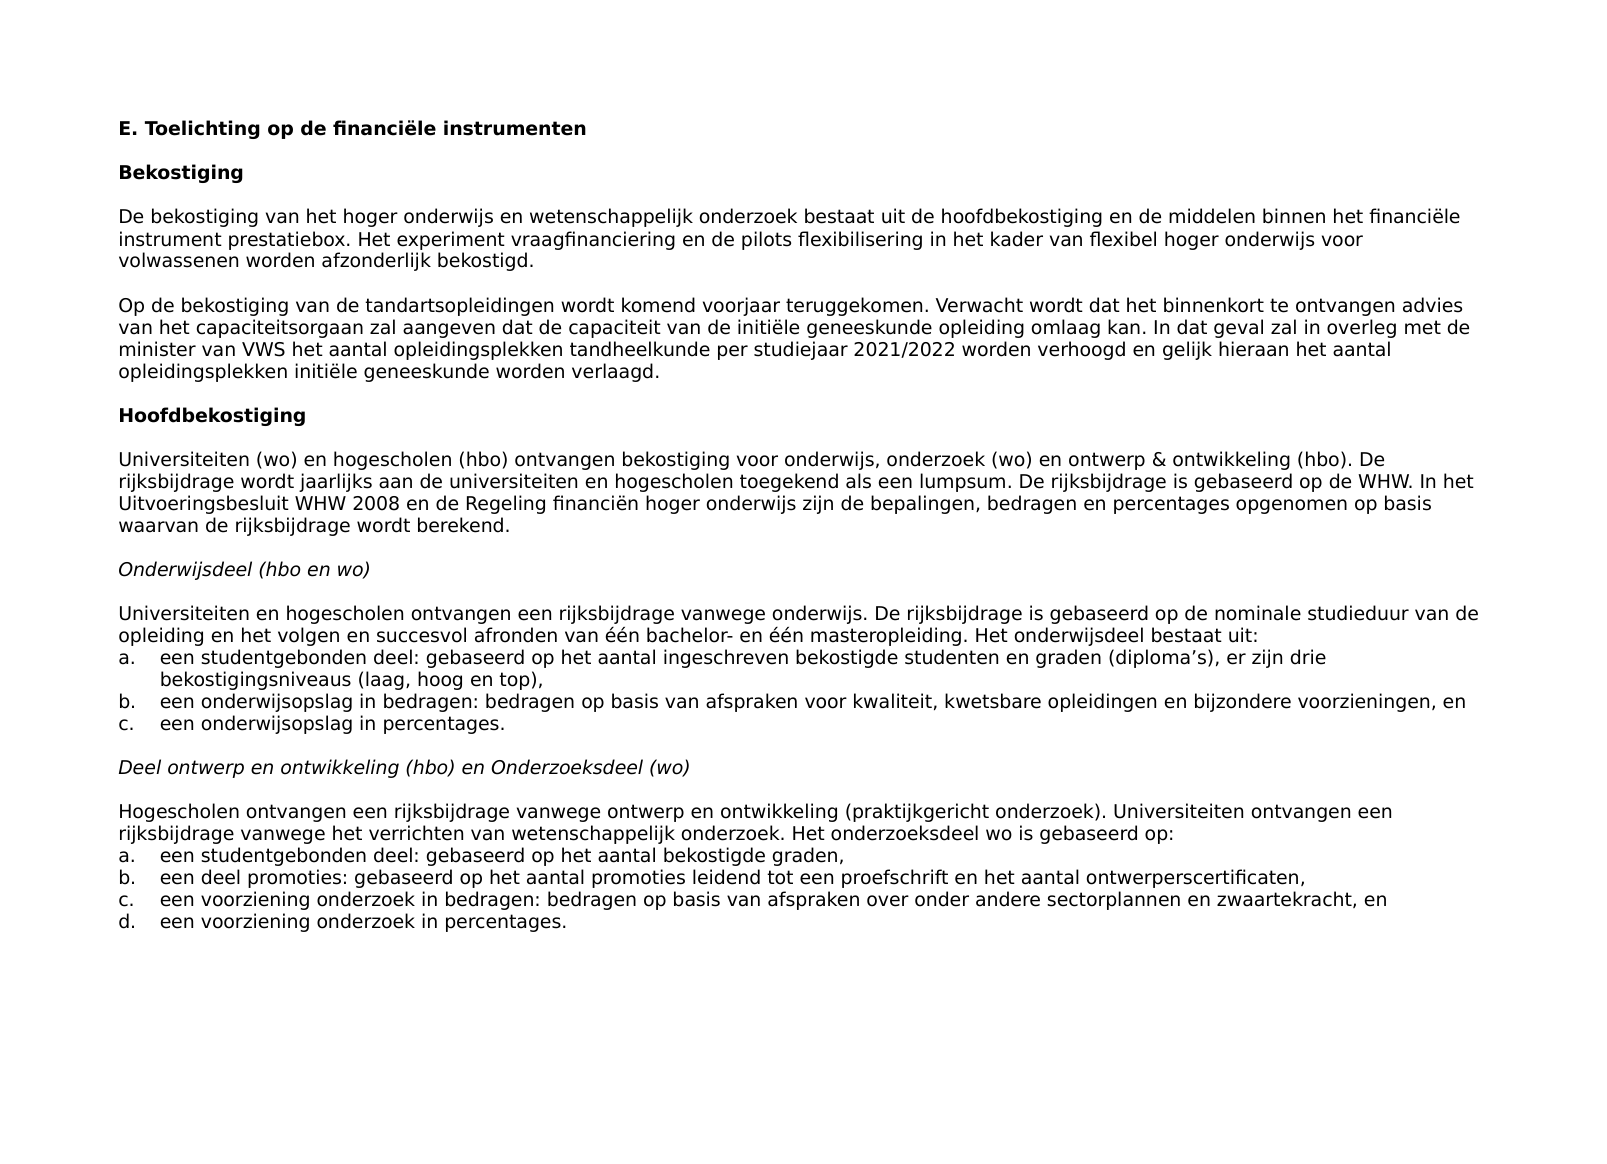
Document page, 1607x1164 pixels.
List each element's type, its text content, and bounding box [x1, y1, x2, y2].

subtitle Bekostiging [118, 162, 1488, 184]
text a. een studentgebonden deel: gebaseerd op het aantal ingeschreven bekostigde studenten en graden (diploma’s), er zijn drie bekostigingsniveaus (laag, hoog en top), [118, 647, 1488, 691]
text Hogescholen ontvangen een rijksbijdrage vanwege ontwerp en ontwikkeling (praktijkgericht onderzoek). Universiteiten ontvangen een rijksbijdrage vanwege het verrichten van wetenschappelijk onderzoek. Het onderzoeksdeel wo is gebaseerd op: [118, 801, 1488, 845]
text c. een onderwijsopslag in percentages. [118, 713, 1488, 735]
text d. een voorziening onderzoek in percentages. [118, 911, 1488, 933]
text a. een studentgebonden deel: gebaseerd op het aantal bekostigde graden, [118, 845, 1488, 867]
text b. een onderwijsopslag in bedragen: bedragen op basis van afspraken voor kwaliteit, kwetsbare opleidingen en bijzondere voorzieningen, en [118, 691, 1488, 713]
subtitle Hoofdbekostiging [118, 405, 1488, 427]
subtitle E. Toelichting op de financiële instrumenten [118, 118, 1488, 140]
subtitle Deel ontwerp en ontwikkeling (hbo) en Onderzoeksdeel (wo) [118, 757, 1488, 779]
text Op de bekostiging van de tandartsopleidingen wordt komend voorjaar teruggekomen. Verwacht wordt dat het binnenkort te ontvangen advies van het capaciteitsorgaan zal aangeven dat de capaciteit van de initiële geneeskunde opleiding omlaag kan. In dat geval zal in overleg met de minister van VWS het aantal opleidingsplekken tandheelkunde per studiejaar 2021/2022 worden verhoogd en gelijk hieraan het aantal opleidingsplekken initiële geneeskunde worden verlaagd. [118, 294, 1488, 382]
text De bekostiging van het hoger onderwijs en wetenschappelijk onderzoek bestaat uit de hoofdbekostiging en de middelen binnen het financiële instrument prestatiebox. Het experiment vraagfinanciering en de pilots flexibilisering in het kader van flexibel hoger onderwijs voor volwassenen worden afzonderlijk bekostigd. [118, 206, 1488, 272]
subtitle Onderwijsdeel (hbo en wo) [118, 559, 1488, 581]
text Universiteiten en hogescholen ontvangen een rijksbijdrage vanwege onderwijs. De rijksbijdrage is gebaseerd op de nominale studieduur van de opleiding en het volgen en succesvol afronden van één bachelor- en één masteropleiding. Het onderwijsdeel bestaat uit: [118, 603, 1488, 647]
text Universiteiten (wo) en hogescholen (hbo) ontvangen bekostiging voor onderwijs, onderzoek (wo) en ontwerp & ontwikkeling (hbo). De rijksbijdrage wordt jaarlijks aan de universiteiten en hogescholen toegekend als een lumpsum. De rijksbijdrage is gebaseerd op de WHW. In het Uitvoeringsbesluit WHW 2008 en de Regeling financiën hoger onderwijs zijn de bepalingen, bedragen en percentages opgenomen op basis waarvan de rijksbijdrage wordt berekend. [118, 449, 1488, 537]
text b. een deel promoties: gebaseerd op het aantal promoties leidend tot een proefschrift en het aantal ontwerperscertificaten, [118, 867, 1488, 889]
text c. een voorziening onderzoek in bedragen: bedragen op basis van afspraken over onder andere sectorplannen en zwaartekracht, en [118, 889, 1488, 911]
